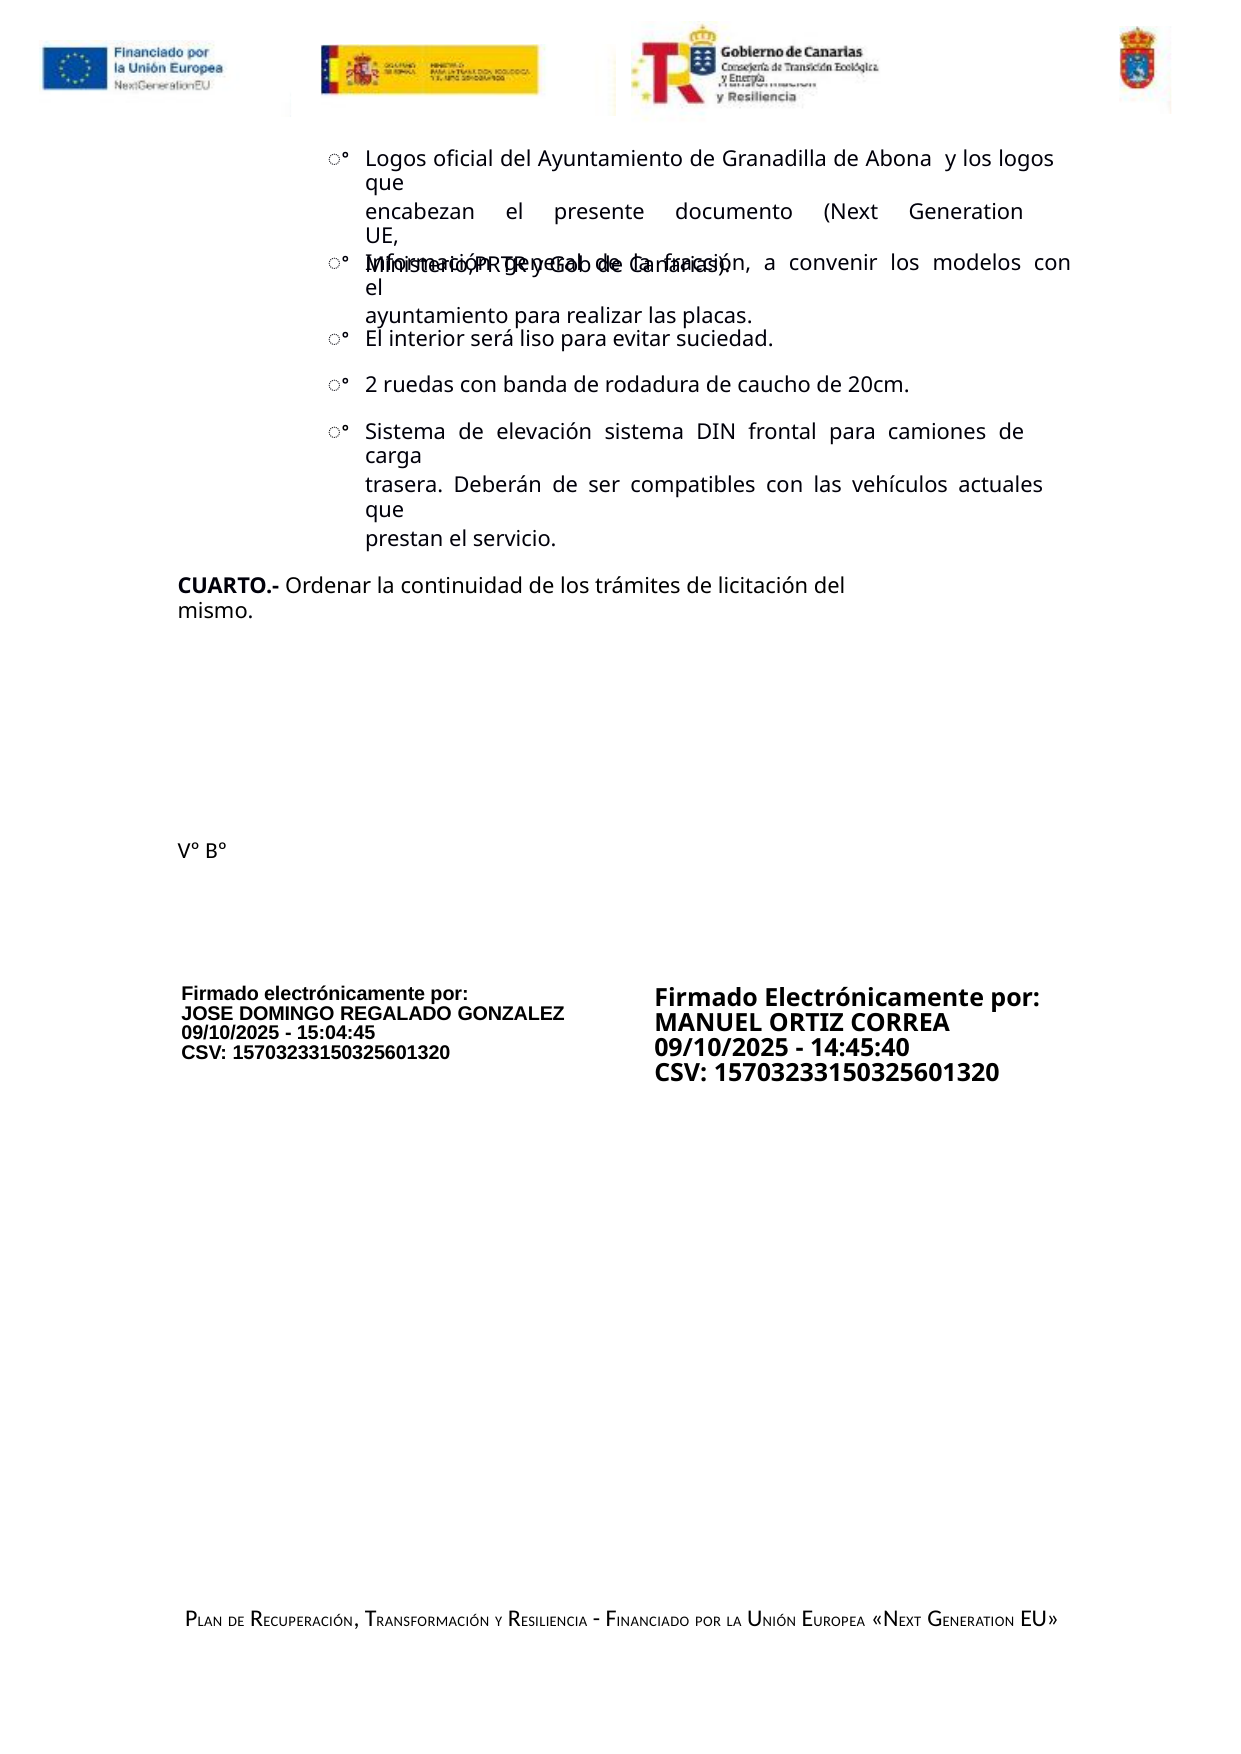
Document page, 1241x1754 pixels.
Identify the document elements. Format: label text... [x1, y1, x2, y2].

text 0 [181, 1022, 192, 1042]
text encabezan el presente documento (Next Generation UE, [365, 200, 1088, 249]
text JOSE DOMINGO REGALADO GONZALEZ [181, 1003, 589, 1024]
text PLAN DE RECUPERACIÓN, TRANSFORMACIÓN Y RESILIENCIA - FINANCIADO POR LA UNIÓN EUROPEA «NEXT GENERATION EU» [185, 1604, 1083, 1632]
text prestan el servicio. [365, 527, 1088, 551]
text CSV: 15703233150325601320 [654, 1059, 1024, 1087]
text CSV: 15703233150325601320 [181, 1042, 476, 1063]
text El interior será liso para evitar suciedad. [365, 326, 779, 351]
text ayuntamiento para realizar las placas. [365, 304, 1088, 329]
text MANUEL ORTIZ CORREA [654, 1009, 983, 1037]
text ꢀ [327, 328, 365, 351]
text 2 ruedas con banda de rodadura de caucho de 20cm. [365, 373, 910, 398]
text 9/10/2025 - 15:04:45 [192, 1022, 399, 1042]
text Vº Bº [177, 836, 252, 864]
text ꢀ [327, 421, 365, 444]
text Logos oficial del Ayuntamiento de Granadilla de Abona y los logos que [365, 146, 1088, 195]
text Información general de la fracción, a convenir los modelos con el [365, 251, 1088, 300]
text CUARTO.- Ordenar la continuidad de los trámites de licitación del mismo. [177, 574, 917, 623]
text ꢀ [327, 374, 365, 397]
text ꢀ [327, 252, 365, 275]
text Firmado electrónicamente por: [181, 983, 493, 1003]
text 9/10/2025 - 14:45:40 [668, 1034, 926, 1059]
text 0 [654, 1034, 668, 1059]
text Firmado Electrónicamente por: [654, 984, 1048, 1012]
text Sistema de elevación sistema DIN frontal para camiones de carga [365, 420, 1088, 469]
text trasera. Deberán de ser compatibles con las vehículos actuales que [365, 473, 1088, 522]
text ꢀ [327, 148, 365, 171]
